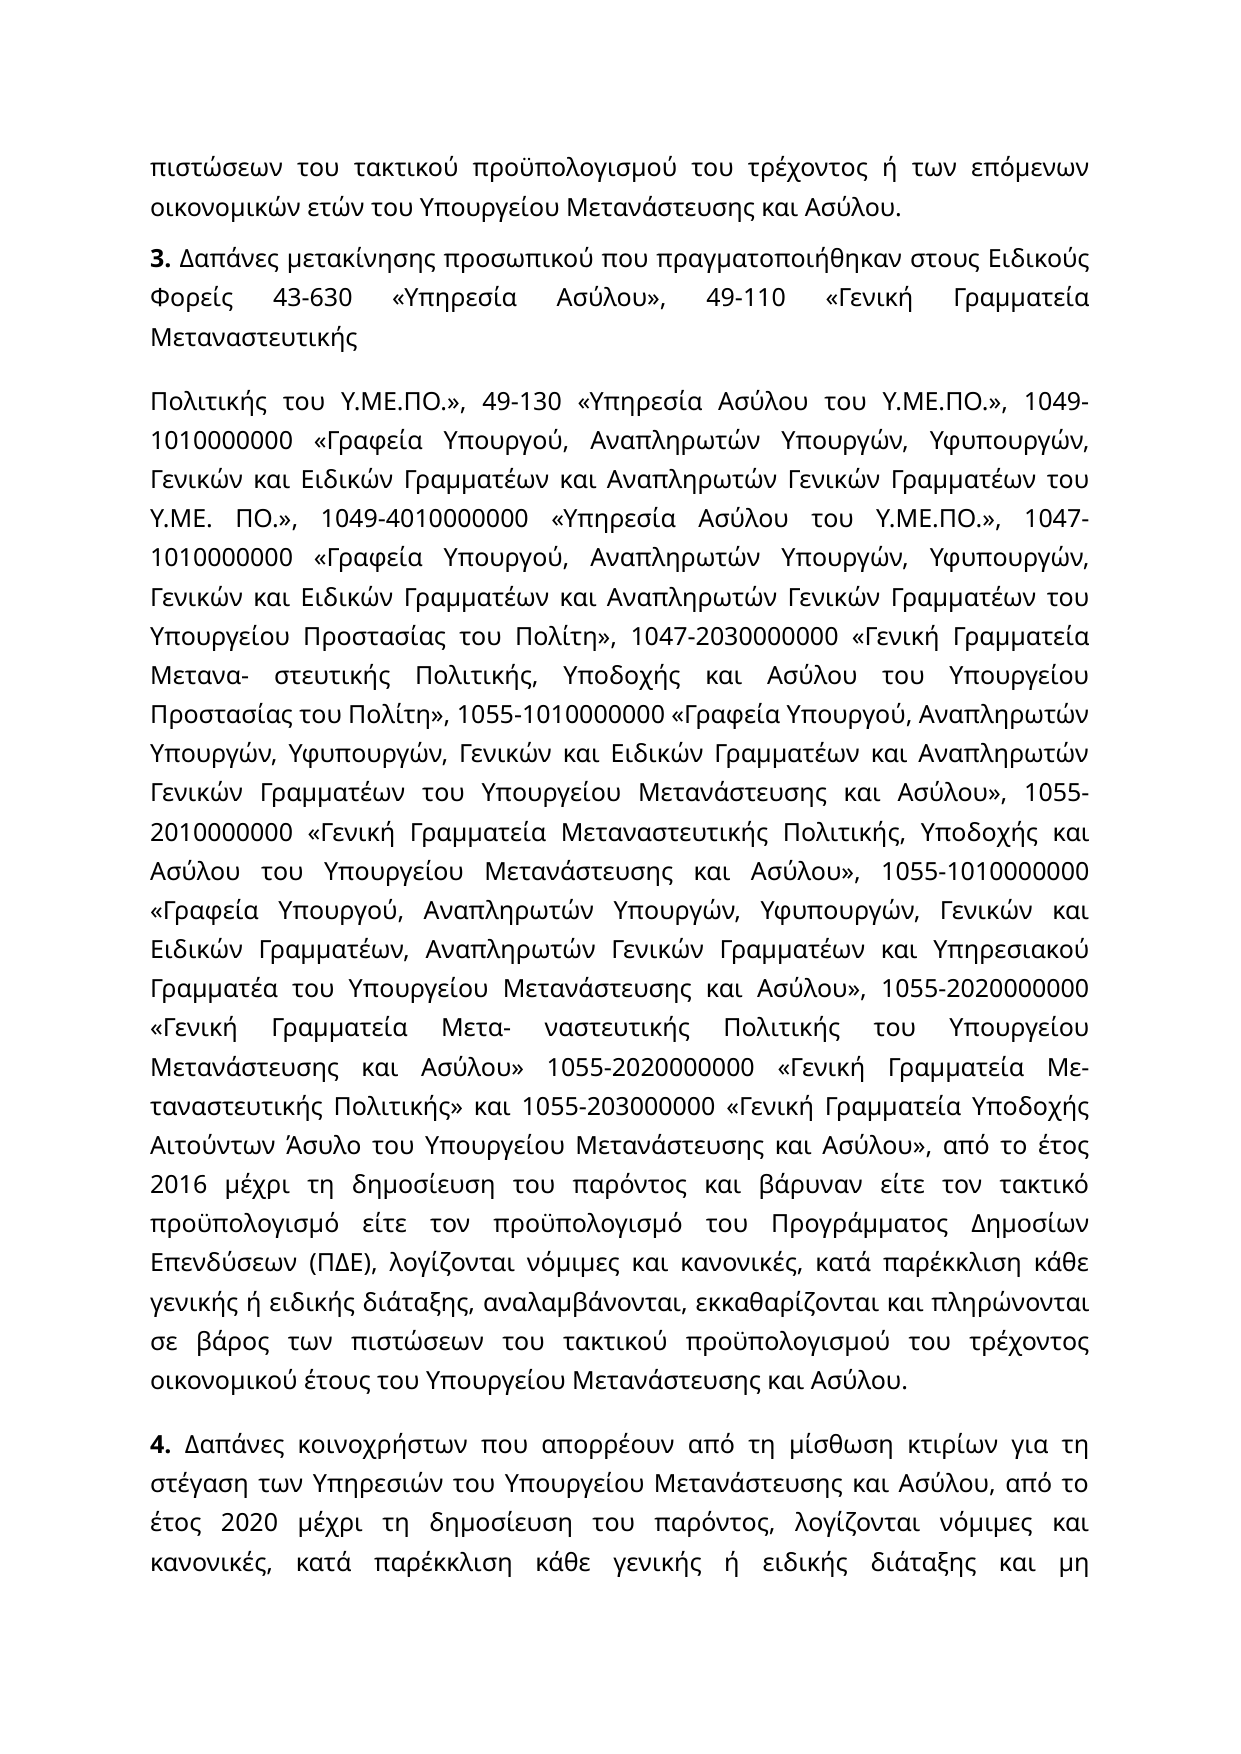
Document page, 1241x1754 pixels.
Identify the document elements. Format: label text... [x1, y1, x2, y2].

text 3. Δαπάνες μετακίνησης προσωπικού που πραγματοποιήθηκαν στους Ειδικούς Φορείς 43-630 «Υπηρεσία Ασύλου», 49-110 «Γενική Γραμματεία Μεταναστευτικής [150, 241, 1090, 353]
text πιστώσεων του τακτικού προϋπολογισμού του τρέχοντος ή των επόμενων οικονομικών ετών του Υπουργείου Μετανάστευσης και Ασύλου. [150, 150, 1090, 223]
text 4. Δαπάνες κοινοχρήστων που απορρέουν από τη μίσθωση κτιρίων για τη στέγαση των Υπηρεσιών του Υπουργείου Μετανάστευσης και Ασύλου, από το έτος 2020 μέχρι τη δημοσίευση του παρόντος, λογίζονται νόμιμες και κανονικές, κατά παρέκκλιση κάθε γενικής ή ειδικής διάταξης και μη [150, 1427, 1090, 1578]
text Πολιτικής του Υ.ΜΕ.ΠΟ.», 49-130 «Υπηρεσία Ασύλου του Υ.ΜΕ.ΠΟ.», 1049-1010000000 «Γραφεία Υπουργού, Αναπληρωτών Υπουργών, Υφυπουργών, Γενικών και Ειδικών Γραμματέων και Αναπληρωτών Γενικών Γραμματέων του Υ.ΜΕ. ΠΟ.», 1049-4010000000 «Υπηρεσία Ασύλου του Υ.ΜΕ.ΠΟ.», 1047-1010000000 «Γραφεία Υπουργού, Αναπληρωτών Υπουργών, Υφυπουργών, Γενικών και Ειδικών Γραμματέων και Αναπληρωτών Γενικών Γραμματέων του Υπουργείου Προστασίας του Πολίτη», 1047-2030000000 «Γενική Γραμματεία Μετανα- στευτικής Πολιτικής, Υποδοχής και Ασύλου του Υπουργείου Προστασίας του Πολίτη», 1055-1010000000 «Γραφεία Υπουργού, Αναπληρωτών Υπουργών, Υφυπουργών, Γενικών και Ειδικών Γραμματέων και Αναπληρωτών Γενικών Γραμματέων του Υπουργείου Μετανάστευσης και Ασύλου», 1055-2010000000 «Γενική Γραμματεία Μεταναστευτικής Πολιτικής, Υποδοχής και Ασύλου του Υπουργείου Μετανάστευσης και Ασύλου», 1055-1010000000 «Γραφεία Υπουργού, Αναπληρωτών Υπουργών, Υφυπουργών, Γενικών και Ειδικών Γραμματέων, Αναπληρωτών Γενικών Γραμματέων και Υπηρεσιακού Γραμματέα του Υπουργείου Μετανάστευσης και Ασύλου», 1055-2020000000 «Γενική Γραμματεία Μετα- ναστευτικής Πολιτικής του Υπουργείου Μετανάστευσης και Ασύλου» 1055-2020000000 «Γενική Γραμματεία Με- ταναστευτικής Πολιτικής» και 1055-203000000 «Γενική Γραμματεία Υποδοχής Αιτούντων Άσυλο του Υπουργείου Μετανάστευσης και Ασύλου», από το έτος 2016 μέχρι τη δημοσίευση του παρόντος και βάρυναν είτε τον τακτικό προϋπολογισμό είτε τον προϋπολογισμό του Προγράμματος Δημοσίων Επενδύσεων (ΠΔΕ), λογίζονται νόμιμες και κανονικές, κατά παρέκκλιση κάθε γενικής ή ειδικής διάταξης, αναλαμβάνονται, εκκαθαρίζονται και πληρώνονται σε βάρος των πιστώσεων του τακτικού προϋπολογισμού του τρέχοντος οικονομικού έτους του Υπουργείου Μετανάστευσης και Ασύλου. [150, 383, 1090, 1397]
